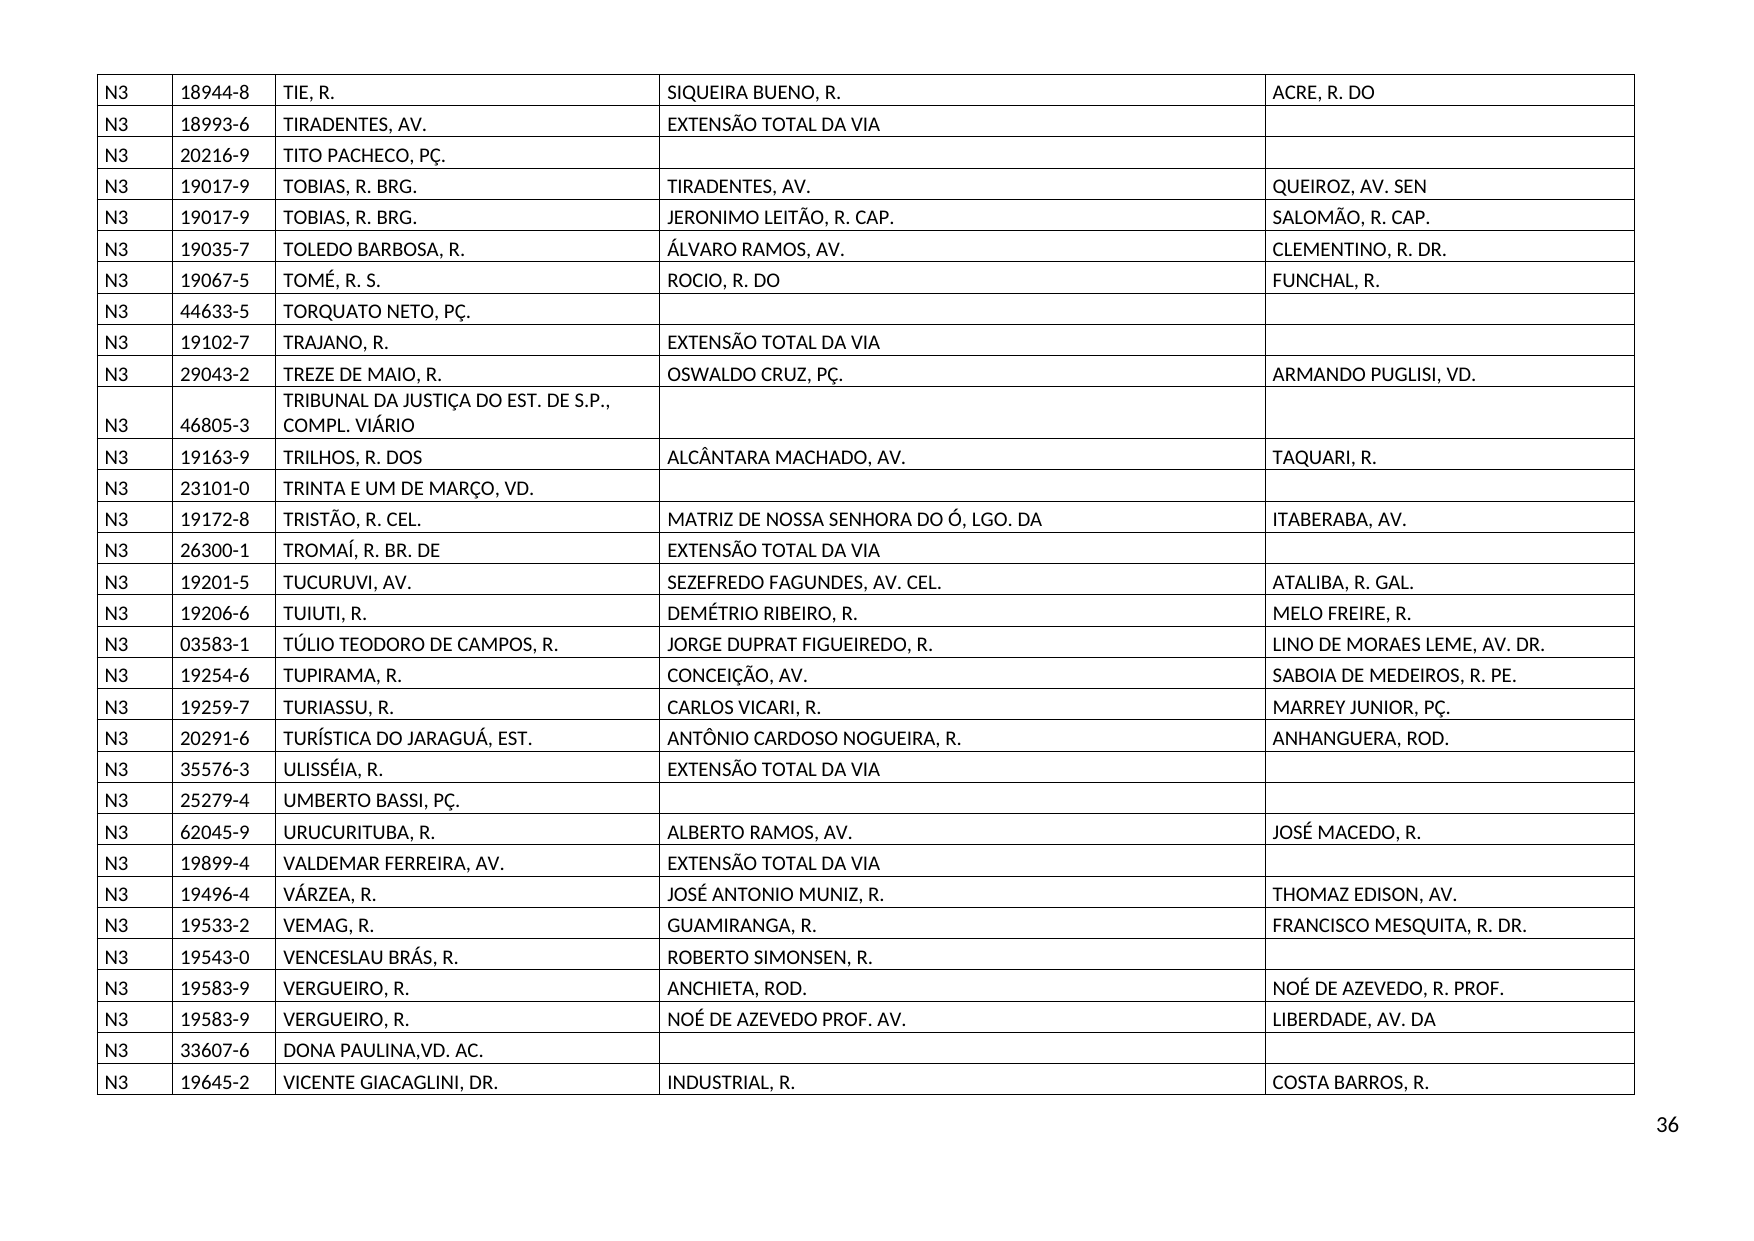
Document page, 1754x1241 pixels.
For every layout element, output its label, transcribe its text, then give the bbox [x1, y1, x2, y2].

table_cell [1266, 752, 1634, 782]
table_cell 19172-8 [173, 502, 275, 532]
table_cell 19163-9 [173, 439, 275, 469]
table_cell OSWALDO CRUZ, PÇ. [660, 356, 1265, 386]
table_cell N3 [98, 356, 172, 386]
table_cell 19645-2 [173, 1064, 275, 1094]
table_cell ACRE, R. DO [1266, 75, 1634, 105]
table_cell ÁLVARO RAMOS, AV. [660, 231, 1265, 261]
table_cell VEMAG, R. [276, 908, 659, 938]
table_cell TOBIAS, R. BRG. [276, 169, 659, 199]
table_cell 19583-9 [173, 970, 275, 1001]
table_cell URUCURITUBA, R. [276, 814, 659, 844]
table_cell DONA PAULINA,VD. AC. [276, 1033, 659, 1063]
table_cell EXTENSÃO TOTAL DA VIA [660, 106, 1265, 136]
table_cell SALOMÃO, R. CAP. [1266, 200, 1634, 230]
table_cell TURÍSTICA DO JARAGUÁ, EST. [276, 720, 659, 751]
table_cell N3 [98, 720, 172, 751]
table_cell FRANCISCO MESQUITA, R. DR. [1266, 908, 1634, 938]
table_cell LINO DE MORAES LEME, AV. DR. [1266, 627, 1634, 657]
table_cell 25279-4 [173, 783, 275, 813]
table_cell TUIUTI, R. [276, 595, 659, 626]
table_cell 03583-1 [173, 627, 275, 657]
table_cell TUPIRAMA, R. [276, 658, 659, 688]
table_cell TRILHOS, R. DOS [276, 439, 659, 469]
table_cell [1266, 845, 1634, 876]
table_cell [660, 470, 1265, 501]
table_cell 62045-9 [173, 814, 275, 844]
table_cell QUEIROZ, AV. SEN [1266, 169, 1634, 199]
table_cell TOMÉ, R. S. [276, 262, 659, 292]
table_cell N3 [98, 502, 172, 532]
table_cell ULISSÉIA, R. [276, 752, 659, 782]
table_cell N3 [98, 200, 172, 230]
table_cell MATRIZ DE NOSSA SENHORA DO Ó, LGO. DA [660, 502, 1265, 532]
table_cell N3 [98, 783, 172, 813]
table_cell DEMÉTRIO RIBEIRO, R. [660, 595, 1265, 626]
table_cell 18944-8 [173, 75, 275, 105]
table_cell 19102-7 [173, 325, 275, 355]
table_cell 19035-7 [173, 231, 275, 261]
table_cell 19067-5 [173, 262, 275, 292]
table_cell N3 [98, 752, 172, 782]
table_cell NOÉ DE AZEVEDO, R. PROF. [1266, 970, 1634, 1001]
table_cell 19201-5 [173, 564, 275, 594]
table_cell N3 [98, 1002, 172, 1032]
table_cell N3 [98, 169, 172, 199]
table_cell JOSÉ MACEDO, R. [1266, 814, 1634, 844]
table_cell ANTÔNIO CARDOSO NOGUEIRA, R. [660, 720, 1265, 751]
table_cell SEZEFREDO FAGUNDES, AV. CEL. [660, 564, 1265, 594]
table_cell ARMANDO PUGLISI, VD. [1266, 356, 1634, 386]
table_cell [1266, 137, 1634, 167]
table_cell TORQUATO NETO, PÇ. [276, 294, 659, 324]
table_cell TURIASSU, R. [276, 689, 659, 719]
table_cell TREZE DE MAIO, R. [276, 356, 659, 386]
table_cell 29043-2 [173, 356, 275, 386]
table_cell TIRADENTES, AV. [660, 169, 1265, 199]
table_cell TOBIAS, R. BRG. [276, 200, 659, 230]
table_cell CLEMENTINO, R. DR. [1266, 231, 1634, 261]
table_cell TRAJANO, R. [276, 325, 659, 355]
table_cell TUCURUVI, AV. [276, 564, 659, 594]
table_cell VENCESLAU BRÁS, R. [276, 939, 659, 969]
table_cell NOÉ DE AZEVEDO PROF. AV. [660, 1002, 1265, 1032]
table_cell COSTA BARROS, R. [1266, 1064, 1634, 1094]
table_cell N3 [98, 1064, 172, 1094]
table_cell VERGUEIRO, R. [276, 1002, 659, 1032]
table_cell TRISTÃO, R. CEL. [276, 502, 659, 532]
table_cell ROBERTO SIMONSEN, R. [660, 939, 1265, 969]
table_cell N3 [98, 689, 172, 719]
table_cell TIRADENTES, AV. [276, 106, 659, 136]
table_cell N3 [98, 439, 172, 469]
table_cell 20291-6 [173, 720, 275, 751]
table_cell N3 [98, 137, 172, 167]
table_cell CONCEIÇÃO, AV. [660, 658, 1265, 688]
table_cell N3 [98, 627, 172, 657]
table_cell 19583-9 [173, 1002, 275, 1032]
table_cell VALDEMAR FERREIRA, AV. [276, 845, 659, 876]
table_cell N3 [98, 533, 172, 563]
table_cell 33607-6 [173, 1033, 275, 1063]
table_cell JERONIMO LEITÃO, R. CAP. [660, 200, 1265, 230]
table_cell [1266, 387, 1634, 438]
table_cell ATALIBA, R. GAL. [1266, 564, 1634, 594]
table_cell 26300-1 [173, 533, 275, 563]
table_cell TIE, R. [276, 75, 659, 105]
table_cell THOMAZ EDISON, AV. [1266, 877, 1634, 907]
table_cell [1266, 783, 1634, 813]
table_cell JOSÉ ANTONIO MUNIZ, R. [660, 877, 1265, 907]
table_cell 19254-6 [173, 658, 275, 688]
table_cell 19543-0 [173, 939, 275, 969]
table_cell [660, 387, 1265, 438]
table_cell [1266, 325, 1634, 355]
table_cell ROCIO, R. DO [660, 262, 1265, 292]
table_cell 18993-6 [173, 106, 275, 136]
table_cell ANHANGUERA, ROD. [1266, 720, 1634, 751]
table_cell MARREY JUNIOR, PÇ. [1266, 689, 1634, 719]
table_cell MELO FREIRE, R. [1266, 595, 1634, 626]
table_cell [1266, 294, 1634, 324]
table_cell EXTENSÃO TOTAL DA VIA [660, 325, 1265, 355]
table_cell N3 [98, 595, 172, 626]
table_cell N3 [98, 106, 172, 136]
table_cell N3 [98, 387, 172, 438]
table_cell INDUSTRIAL, R. [660, 1064, 1265, 1094]
table_cell N3 [98, 564, 172, 594]
table_cell [660, 137, 1265, 167]
table_cell N3 [98, 845, 172, 876]
table_cell 23101-0 [173, 470, 275, 501]
table_cell ALCÂNTARA MACHADO, AV. [660, 439, 1265, 469]
table_cell N3 [98, 908, 172, 938]
table_cell ANCHIETA, ROD. [660, 970, 1265, 1001]
table_cell VERGUEIRO, R. [276, 970, 659, 1001]
table_cell 35576-3 [173, 752, 275, 782]
table_cell N3 [98, 1033, 172, 1063]
table_cell EXTENSÃO TOTAL DA VIA [660, 533, 1265, 563]
table_cell 19496-4 [173, 877, 275, 907]
table_cell N3 [98, 75, 172, 105]
table_cell GUAMIRANGA, R. [660, 908, 1265, 938]
table_cell 46805-3 [173, 387, 275, 438]
table_cell [1266, 106, 1634, 136]
table_cell TITO PACHECO, PÇ. [276, 137, 659, 167]
table_cell 19206-6 [173, 595, 275, 626]
table_cell [660, 783, 1265, 813]
table_cell 44633-5 [173, 294, 275, 324]
table_cell UMBERTO BASSI, PÇ. [276, 783, 659, 813]
table_cell 19017-9 [173, 200, 275, 230]
table_cell N3 [98, 325, 172, 355]
table_cell N3 [98, 877, 172, 907]
table_cell JORGE DUPRAT FIGUEIREDO, R. [660, 627, 1265, 657]
table_cell [1266, 470, 1634, 501]
table_cell TRINTA E UM DE MARÇO, VD. [276, 470, 659, 501]
table_cell [1266, 1033, 1634, 1063]
table_cell FUNCHAL, R. [1266, 262, 1634, 292]
table_cell N3 [98, 970, 172, 1001]
table_cell 19899-4 [173, 845, 275, 876]
table_cell [660, 1033, 1265, 1063]
table_cell [1266, 939, 1634, 969]
table_cell TÚLIO TEODORO DE CAMPOS, R. [276, 627, 659, 657]
table_cell [1266, 533, 1634, 563]
table_cell CARLOS VICARI, R. [660, 689, 1265, 719]
table_cell TOLEDO BARBOSA, R. [276, 231, 659, 261]
table_cell N3 [98, 470, 172, 501]
table_cell TRIBUNAL DA JUSTIÇA DO EST. DE S.P., COMPL. VIÁRIO [276, 387, 659, 438]
table_cell VICENTE GIACAGLINI, DR. [276, 1064, 659, 1094]
table_cell LIBERDADE, AV. DA [1266, 1002, 1634, 1032]
table_cell N3 [98, 262, 172, 292]
table_cell SIQUEIRA BUENO, R. [660, 75, 1265, 105]
table_cell SABOIA DE MEDEIROS, R. PE. [1266, 658, 1634, 688]
table_cell N3 [98, 658, 172, 688]
table_cell 19017-9 [173, 169, 275, 199]
table_cell ALBERTO RAMOS, AV. [660, 814, 1265, 844]
table_cell EXTENSÃO TOTAL DA VIA [660, 752, 1265, 782]
table_cell N3 [98, 231, 172, 261]
table_cell 20216-9 [173, 137, 275, 167]
table_cell TROMAÍ, R. BR. DE [276, 533, 659, 563]
table_cell [660, 294, 1265, 324]
table_cell ITABERABA, AV. [1266, 502, 1634, 532]
table_cell 19259-7 [173, 689, 275, 719]
table_cell TAQUARI, R. [1266, 439, 1634, 469]
table_cell 19533-2 [173, 908, 275, 938]
table_cell VÁRZEA, R. [276, 877, 659, 907]
table_cell N3 [98, 939, 172, 969]
table_cell N3 [98, 294, 172, 324]
table_cell EXTENSÃO TOTAL DA VIA [660, 845, 1265, 876]
table_cell N3 [98, 814, 172, 844]
